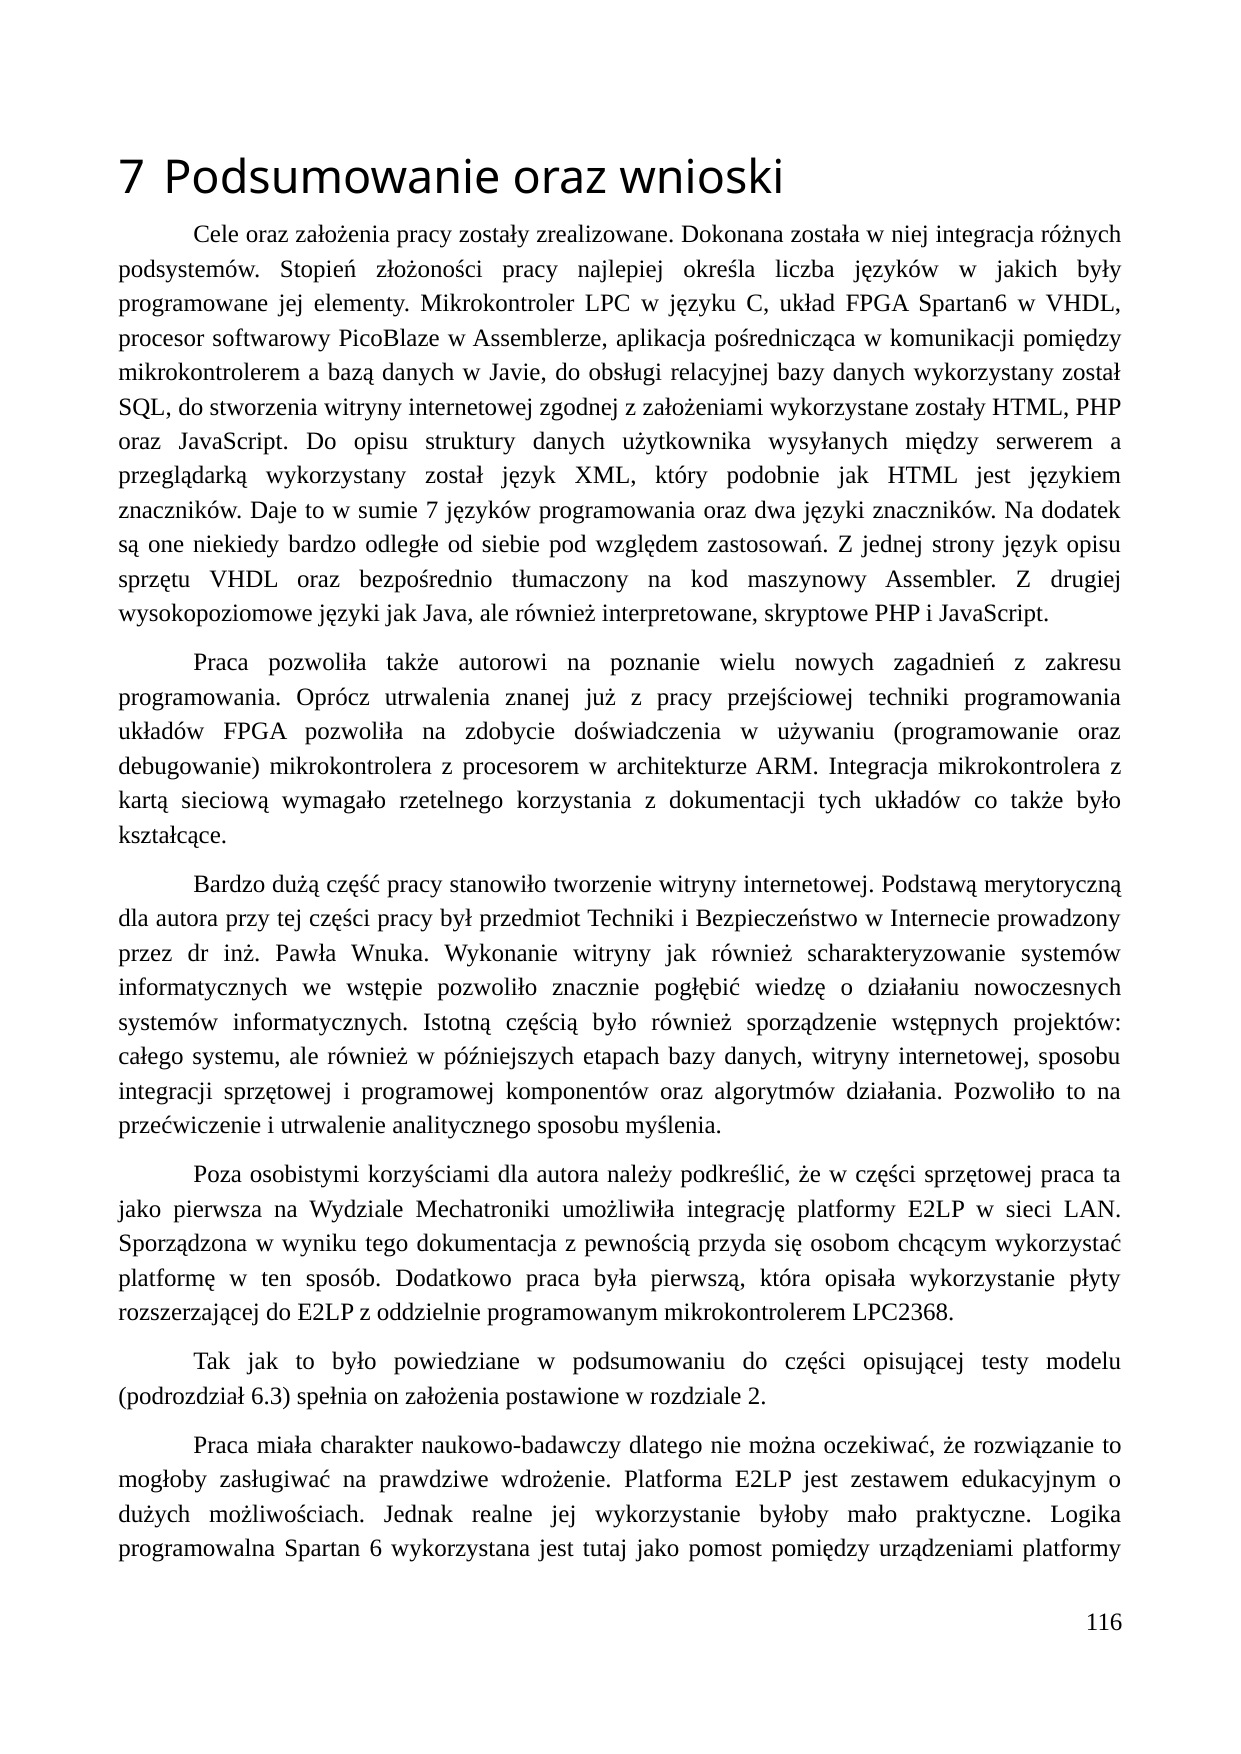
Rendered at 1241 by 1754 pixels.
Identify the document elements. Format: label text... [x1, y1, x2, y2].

text Praca pozwoliła także autorowi na poznanie wielu nowych zagadnień z zakresu programowania. Oprócz utrwalenia znanej już z pracy przejściowej techniki programowania układów FPGA pozwoliła na zdobycie doświadczenia w używaniu (programowanie oraz debugowanie) mikrokontrolera z procesorem w architekturze ARM. Integracja mikrokontrolera z kartą sieciową wymagało rzetelnego korzystania z dokumentacji tych układów co także było kształcące. [118, 647, 1122, 849]
text Tak jak to było powiedziane w podsumowaniu do części opisującej testy modelu (podrozdział 6.3) spełnia on założenia postawione w rozdziale 2. [118, 1346, 1122, 1409]
text Poza osobistymi korzyściami dla autora należy podkreślić, że w części sprzętowej praca ta jako pierwsza na Wydziale Mechatroniki umożliwiła integrację platformy E2LP w sieci LAN. Sporządzona w wyniku tego dokumentacja z pewnością przyda się osobom chcącym wykorzystać platformę w ten sposób. Dodatkowo praca była pierwszą, która opisała wykorzystanie płyty rozszerzającej do E2LP z oddzielnie programowanym mikrokontrolerem LPC2368. [118, 1159, 1122, 1326]
text Cele oraz założenia pracy zostały zrealizowane. Dokonana została w niej integracja różnych podsystemów. Stopień złożoności pracy najlepiej określa liczba języków w jakich były programowane jej elementy. Mikrokontroler LPC w języku C, układ FPGA Spartan6 w VHDL, procesor softwarowy PicoBlaze w Assemblerze, aplikacja pośrednicząca w komunikacji pomiędzy mikrokontrolerem a bazą danych w Javie, do obsługi relacyjnej bazy danych wykorzystany został SQL, do stworzenia witryny internetowej zgodnej z założeniami wykorzystane zostały HTML, PHP oraz JavaScript. Do opisu struktury danych użytkownika wysyłanych między serwerem a przeglądarką wykorzystany został język XML, który podobnie jak HTML jest językiem znaczników. Daje to w sumie 7 języków programowania oraz dwa języki znaczników. Na dodatek są one niekiedy bardzo odległe od siebie pod względem zastosowań. Z jednej strony język opisu sprzętu VHDL oraz bezpośrednio tłumaczony na kod maszynowy Assembler. Z drugiej wysokopoziomowe języki jak Java, ale również interpretowane, skryptowe PHP i JavaScript. [118, 219, 1122, 627]
text Bardzo dużą część pracy stanowiło tworzenie witryny internetowej. Podstawą merytoryczną dla autora przy tej części pracy był przedmiot Techniki i Bezpieczeństwo w Internecie prowadzony przez dr inż. Pawła Wnuka. Wykonanie witryny jak również scharakteryzowanie systemów informatycznych we wstępie pozwoliło znacznie pogłębić wiedzę o działaniu nowoczesnych systemów informatycznych. Istotną częścią było również sporządzenie wstępnych projektów: całego systemu, ale również w późniejszych etapach bazy danych, witryny internetowej, sposobu integracji sprzętowej i programowej komponentów oraz algorytmów działania. Pozwoliło to na przećwiczenie i utrwalenie analitycznego sposobu myślenia. [118, 869, 1122, 1139]
subtitle Podsumowanie oraz wnioski [118, 143, 1122, 207]
text Praca miała charakter naukowo-badawczy dlatego nie można oczekiwać, że rozwiązanie to mogłoby zasługiwać na prawdziwe wdrożenie. Platforma E2LP jest zestawem edukacyjnym o dużych możliwościach. Jednak realne jej wykorzystanie byłoby mało praktyczne. Logika programowalna Spartan 6 wykorzystana jest tutaj jako pomost pomiędzy urządzeniami platformy [118, 1430, 1122, 1562]
